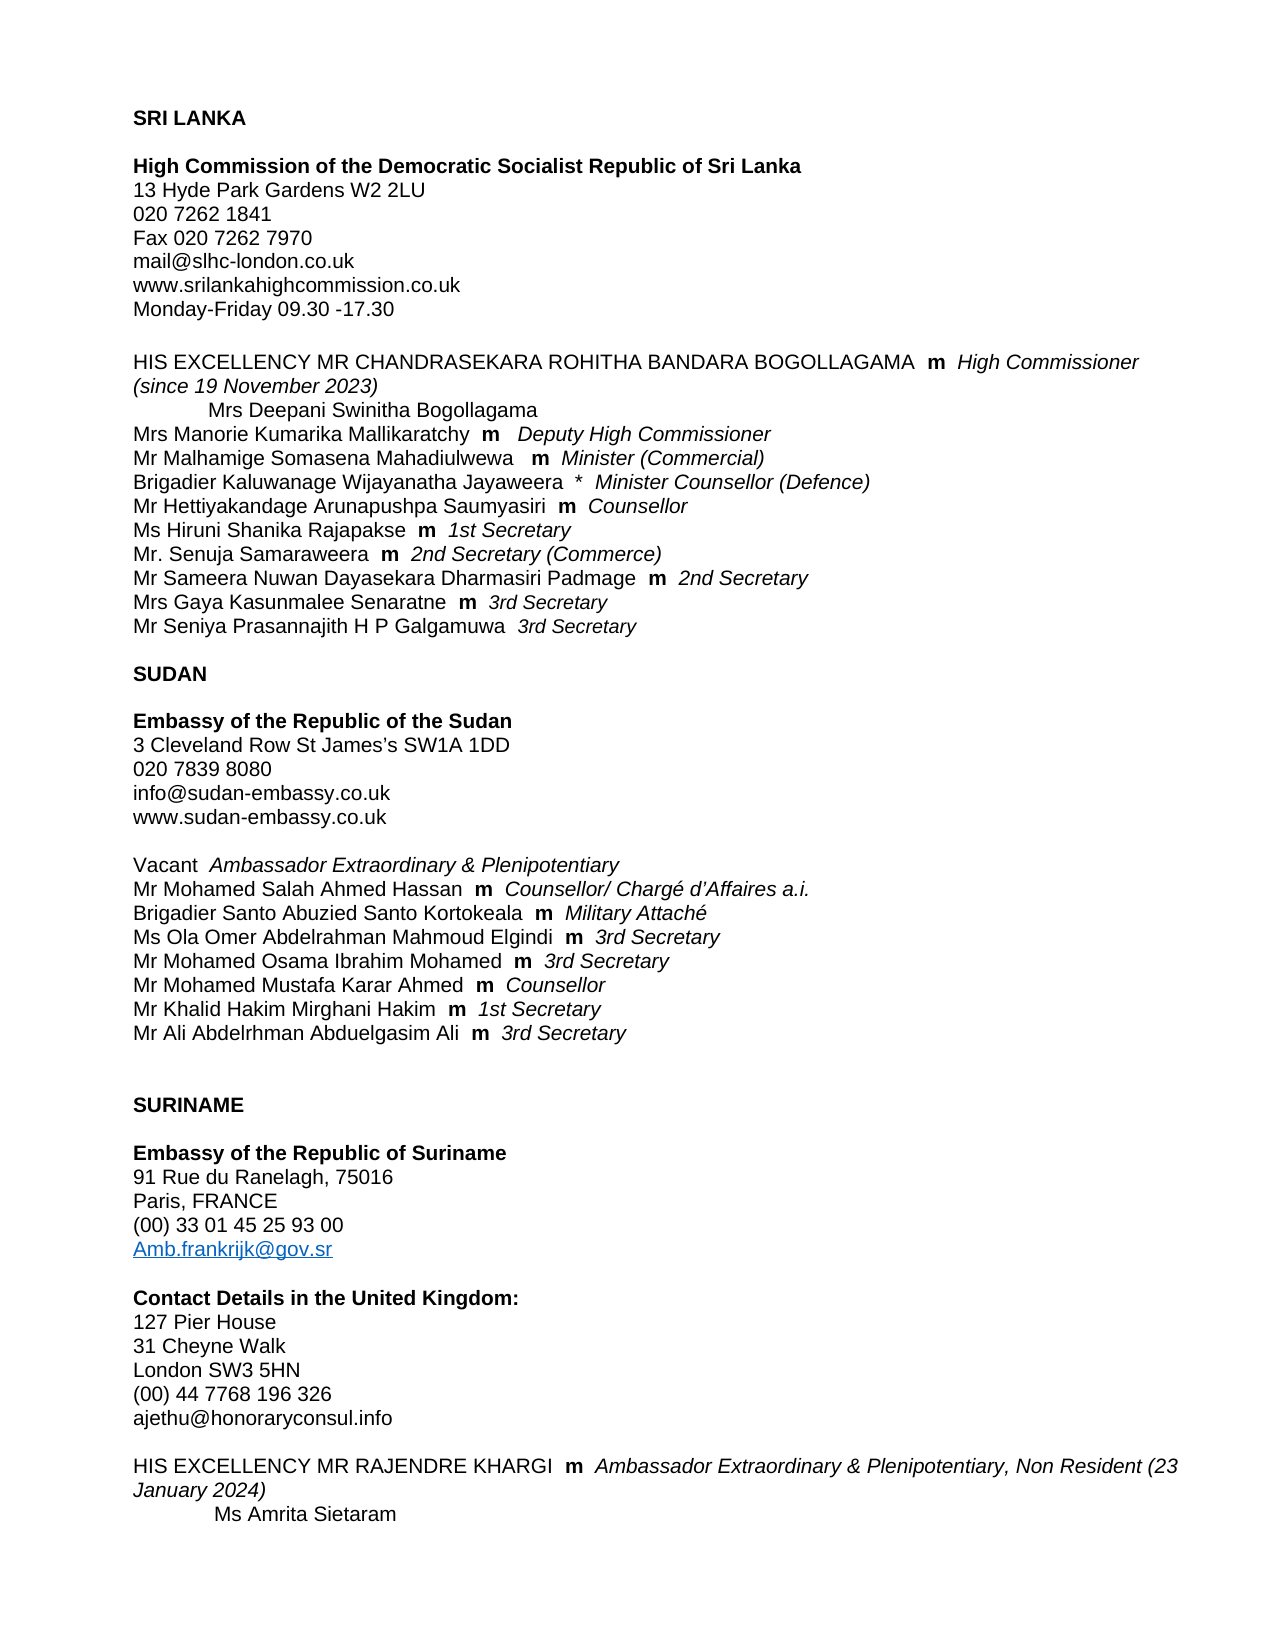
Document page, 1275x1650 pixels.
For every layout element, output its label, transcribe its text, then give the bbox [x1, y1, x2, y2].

text Ms Hiruni Shanika Rajapakse m 1st Secretary Mr. Senuja Samaraweera m 2nd Secretary (Commerce) [133, 518, 1181, 566]
text (00) 33 01 45 25 93 00 [133, 1212, 1181, 1236]
text 13 Hyde Park Gardens W2 2LU 020 7262 1841 Fax 020 7262 7970 mail@slhc-london.co.uk www.srilankahighcommission.co.uk Monday-Friday 09.30 -17.30 [133, 177, 1181, 350]
text 020 7839 8080 [133, 757, 1181, 781]
text Mr Seniya Prasannajith H P Galgamuwa 3rd Secretary [133, 613, 1181, 637]
text Mrs Gaya Kasunmalee Senaratne m 3rd Secretary [133, 589, 1181, 613]
text Mrs Manorie Kumarika Mallikaratchy m Deputy High Commissioner [133, 422, 1181, 446]
text Ms Ola Omer Abdelrahman Mahmoud Elgindi m 3rd Secretary [133, 925, 1181, 949]
text 3 Cleveland Row St James’s SW1A 1DD [133, 733, 1181, 757]
text Embassy of the Republic of the Sudan [133, 709, 1181, 733]
text Paris, FRANCE [133, 1188, 1181, 1212]
text Mr Mohamed Mustafa Karar Ahmed m Counsellor [133, 973, 1181, 997]
text Ms Amrita Sietaram [133, 1501, 1181, 1525]
subtitle Embassy of the Republic of Suriname [133, 1141, 1181, 1164]
text SURINAME [133, 1093, 1181, 1117]
text Mr Khalid Hakim Mirghani Hakim m 1st Secretary [133, 997, 1181, 1021]
text Contact Details in the United Kingdom: [133, 1286, 1181, 1310]
subtitle SRI LANKA [133, 106, 1181, 129]
text (00) 44 7768 196 326 [133, 1382, 1181, 1406]
text HIS EXCELLENCY MR RAJENDRE KHARGI m Ambassador Extraordinary & Plenipotentiary, Non Resident (23 January 2024) [133, 1453, 1181, 1501]
text 91 Rue du Ranelagh, 75016 [133, 1164, 1181, 1188]
text Mr Hettiyakandage Arunapushpa Saumyasiri m Counsellor [133, 494, 1181, 518]
text info@sudan-embassy.co.uk [133, 781, 1181, 805]
text Mr Malhamige Somasena Mahadiulwewa m Minister (Commercial) [133, 446, 1181, 470]
text Mr Mohamed Osama Ibrahim Mohamed m 3rd Secretary [133, 949, 1181, 973]
text High Commission of the Democratic Socialist Republic of Sri Lanka [133, 153, 1181, 177]
text Mr Sameera Nuwan Dayasekara Dharmasiri Padmage m 2nd Secretary [133, 566, 1181, 589]
text Mr Mohamed Salah Ahmed Hassan m Counsellor/ Chargé d’Affaires a.i. [133, 877, 1181, 901]
text 127 Pier House [133, 1310, 1181, 1334]
text www.sudan-embassy.co.uk [133, 805, 1181, 829]
text Brigadier Santo Abuzied Santo Kortokeala m Military Attaché [133, 901, 1181, 925]
text Vacant Ambassador Extraordinary & Plenipotentiary [133, 853, 1181, 877]
text Mrs Deepani Swinitha Bogollagama [133, 398, 1181, 422]
text Brigadier Kaluwanage Wijayanatha Jayaweera * Minister Counsellor (Defence) [133, 470, 1181, 494]
text 31 Cheyne Walk [133, 1334, 1181, 1358]
text London SW3 5HN [133, 1358, 1181, 1382]
text Amb.frankrijk@gov.sr [133, 1236, 1181, 1260]
subtitle SUDAN [133, 661, 1181, 685]
text ajethu@honoraryconsul.info [133, 1406, 1181, 1429]
text HIS EXCELLENCY MR CHANDRASEKARA ROHITHA BANDARA BOGOLLAGAMA m High Commissioner (since 19 November 2023) [133, 350, 1181, 398]
text Mr Ali Abdelrhman Abduelgasim Ali m 3rd Secretary [133, 1021, 1181, 1045]
